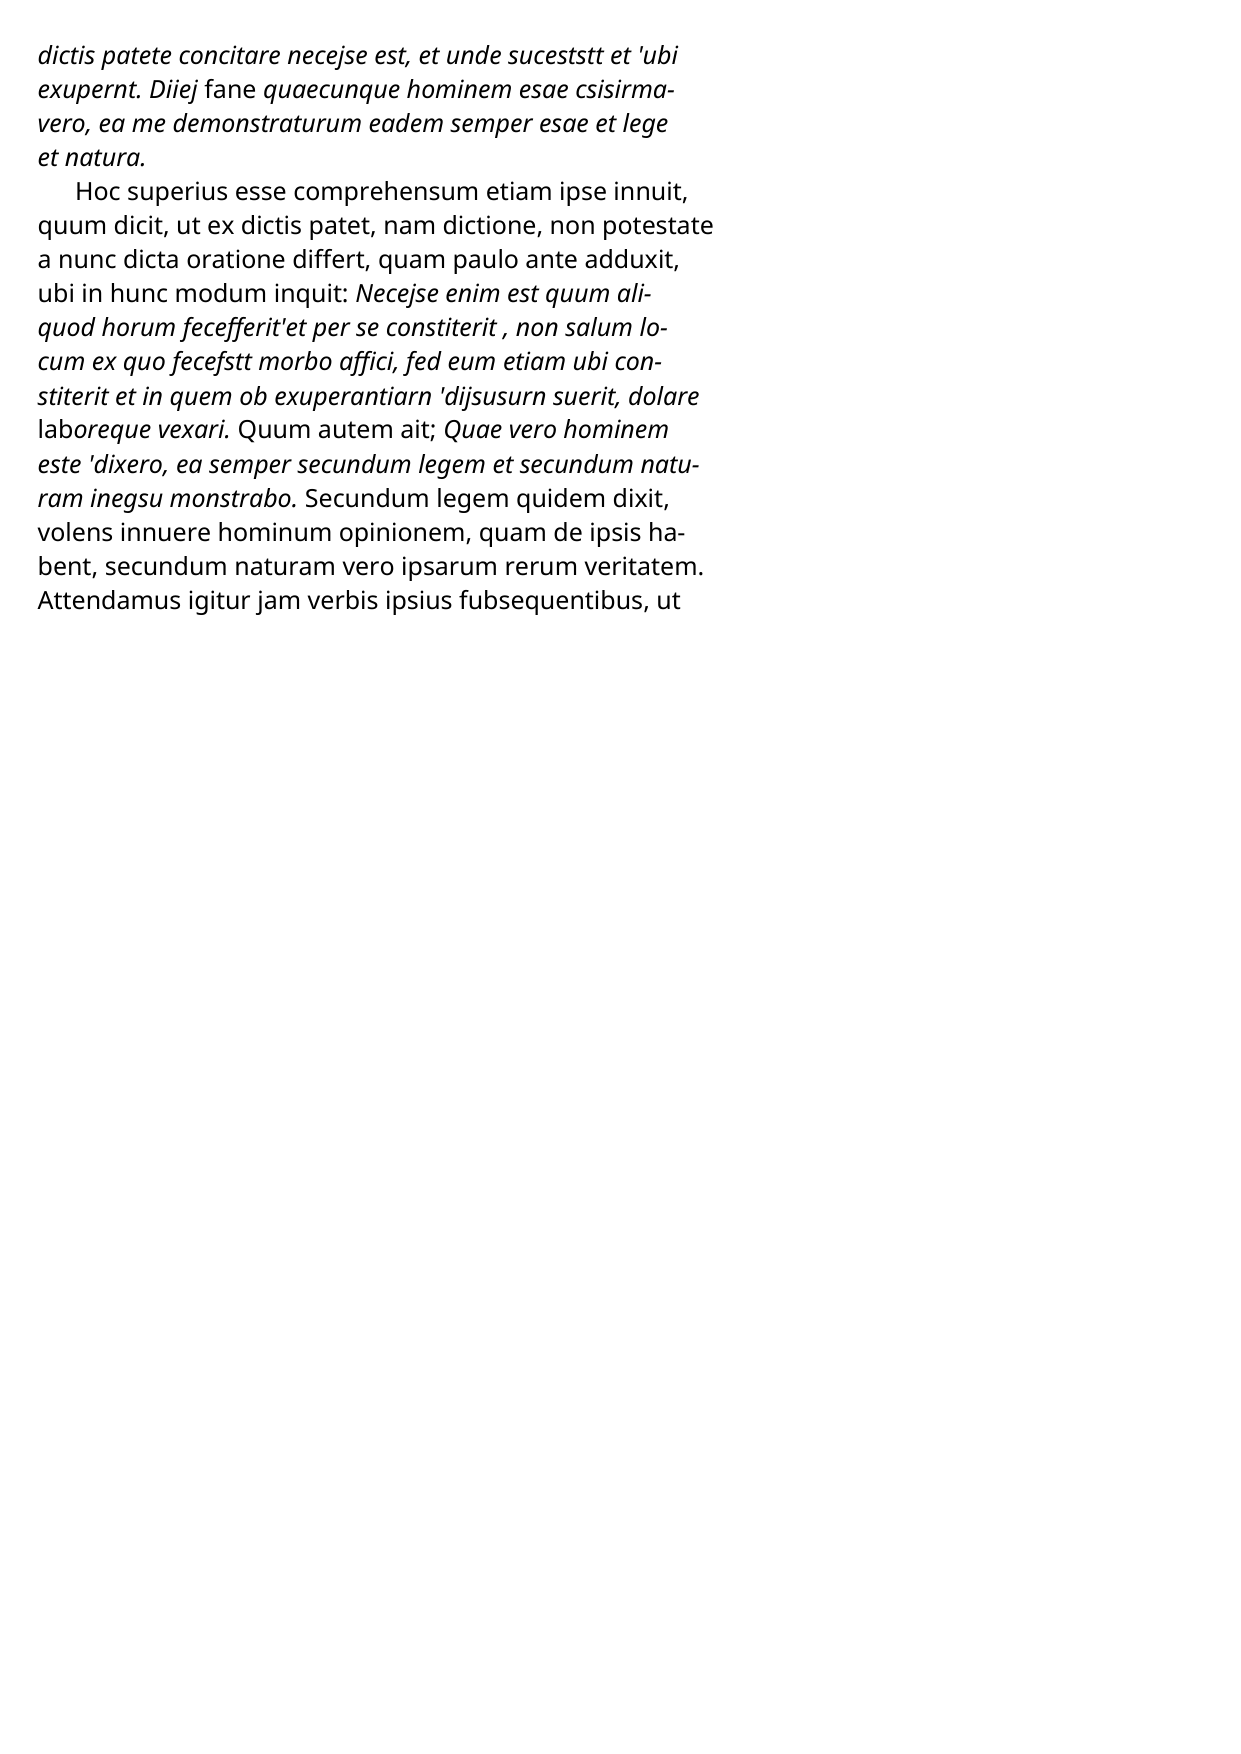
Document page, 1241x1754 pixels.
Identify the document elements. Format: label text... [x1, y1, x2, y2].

text dictis patete concitare necejse est, et unde suceststt et 'ubi exupernt. Diiej fane quaecunque hominem esae csisirma- vero, ea me demonstraturum eadem semper esae et lege et natura. [37, 37, 1203, 174]
text Hoc superius esse comprehensum etiam ipse innuit, quum dicit, ut ex dictis patet, nam dictione, non potestate a nunc dicta oratione differt, quam paulo ante adduxit, ubi in hunc modum inquit: Necejse enim est quum ali- quod horum fecefferit'et per se constiterit , non salum lo- cum ex quo fecefstt morbo affici, fed eum etiam ubi con- stiterit et in quem ob exuperantiarn 'dijsusurn suerit, dolare laboreque vexari. Quum autem ait; Quae vero hominem este 'dixero, ea semper secundum legem et secundum natu- ram inegsu monstrabo. Secundum legem quidem dixit, volens innuere hominum opinionem, quam de ipsis ha- bent, secundum naturam vero ipsarum rerum veritatem. Attendamus igitur jam verbis ipsius fubsequentibus, ut [37, 174, 1203, 617]
